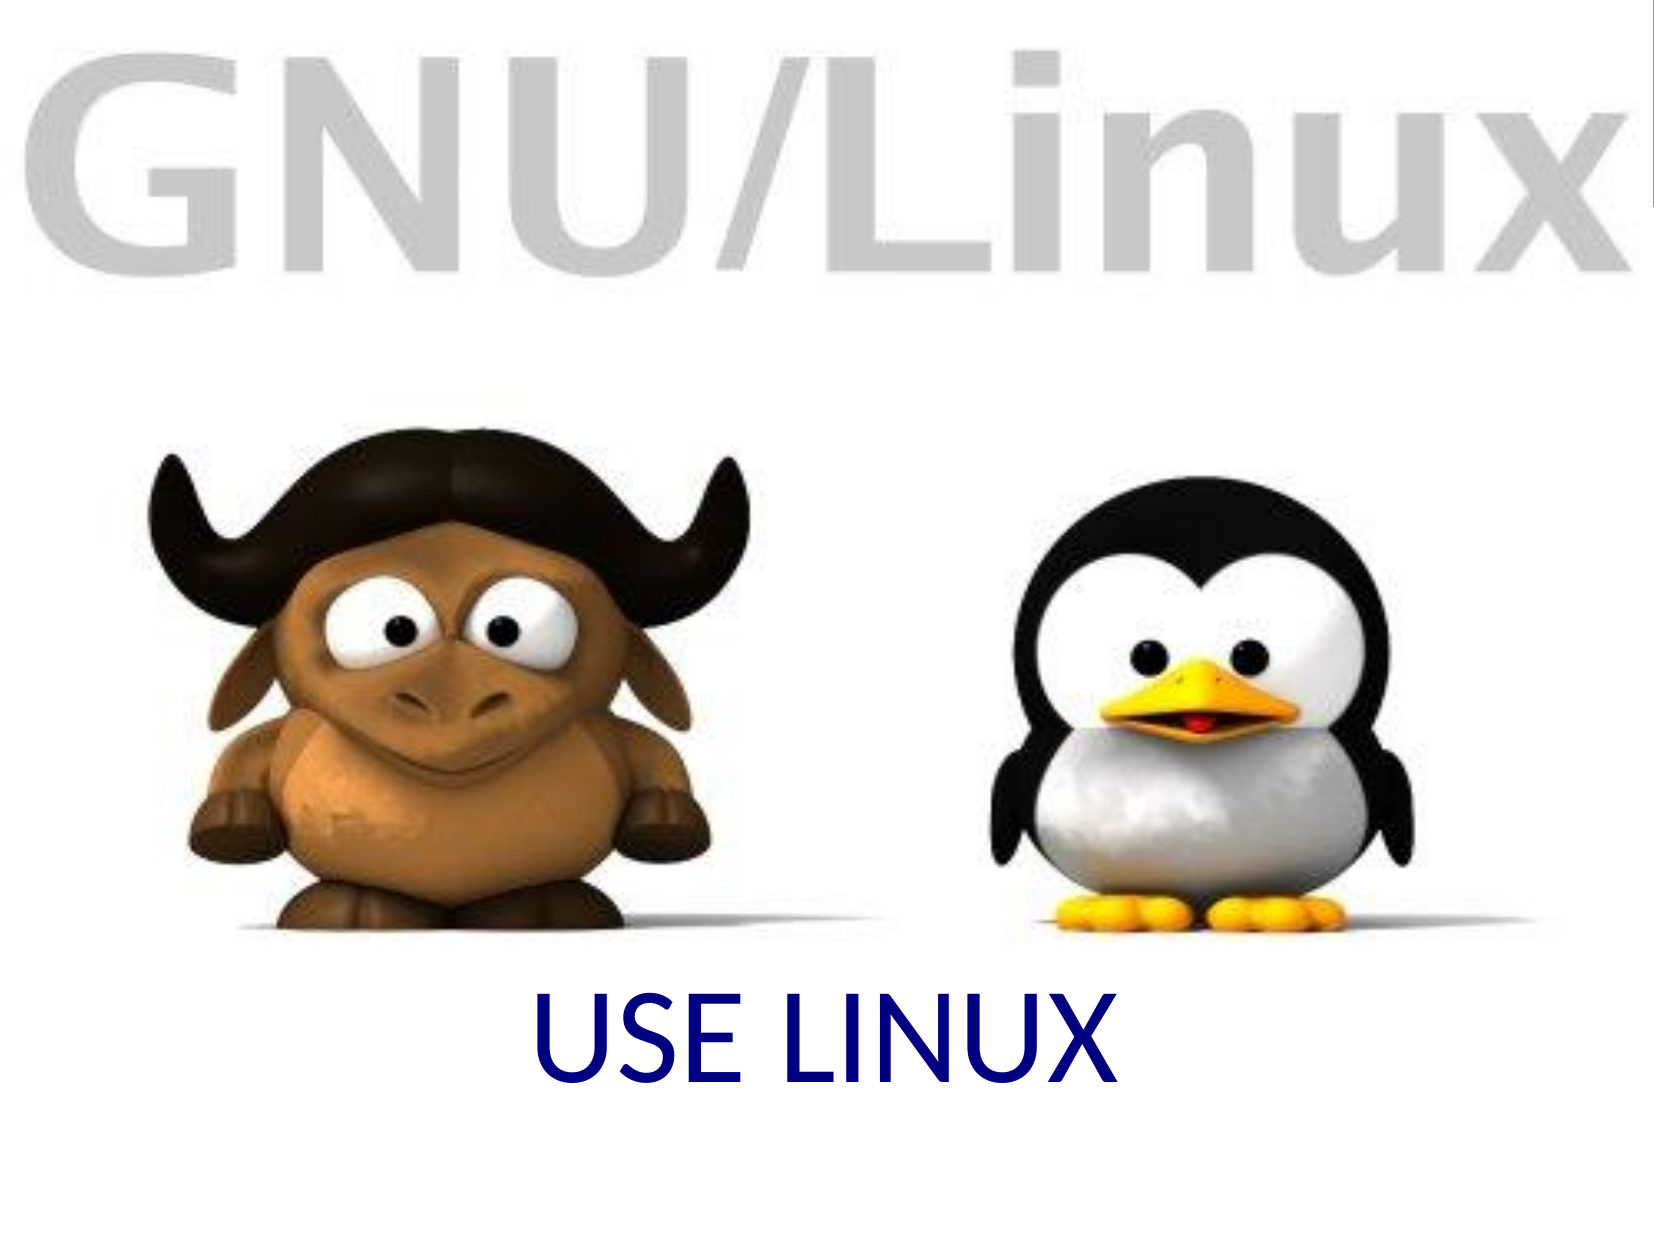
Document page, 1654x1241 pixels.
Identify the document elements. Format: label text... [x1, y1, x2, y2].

subtitle USE LINUX [11, 944, 1636, 1152]
picture [0, 0, 1654, 1241]
